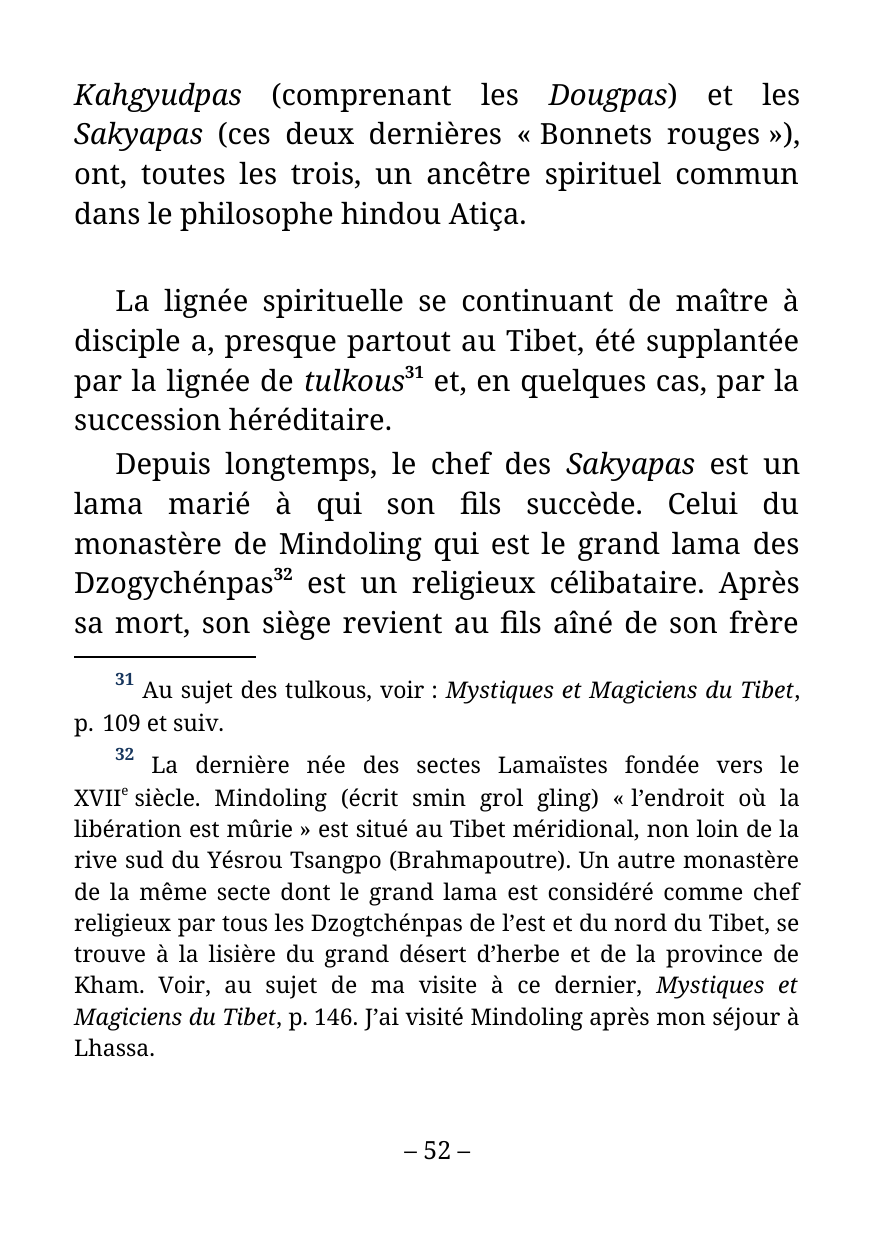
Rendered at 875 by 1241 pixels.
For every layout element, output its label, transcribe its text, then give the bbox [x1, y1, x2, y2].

text Kahgyudpas (comprenant les Dougpas) et les Sakyapas (ces deux dernières « Bonnets rouges »), ont, toutes les trois, un ancêtre spirituel commun dans le philosophe hindou Atiça. [74, 74, 800, 233]
text La lignée spirituelle se continuant de maître à disciple a, presque partout au Tibet, été supplantée par la lignée de tulkous et, en quelques cas, par la succession héréditaire. [74, 281, 800, 439]
text Au sujet des tulkous, voir : Mystiques et Magiciens du Tibet, p. 109 et suiv. [74, 667, 800, 738]
text Depuis longtemps, le chef des Sakyapas est un lama marié à qui son fils succède. Celui du monastère de Mindoling qui est le grand lama des Dzogychénpas est un religieux célibataire. Après sa mort, son siège revient au fils aîné de son frère [74, 443, 800, 642]
text La dernière née des sectes Lamaïstes fondée vers le XVIIe siècle. Mindoling (écrit smin grol gling) « l’endroit où la libération est mûrie » est situé au Tibet méridional, non loin de la rive sud du Yésrou Tsangpo (Brahmapoutre). Un autre monastère de la même secte dont le grand lama est considéré comme chef religieux par tous les Dzogtchénpas de l’est et du nord du Tibet, se trouve à la lisière du grand désert d’herbe et de la province de Kham. Voir, au sujet de ma visite à ce dernier, Mystiques et Magiciens du Tibet, p. 146. J’ai visité Mindoling après mon séjour à Lhassa. [74, 742, 800, 1063]
